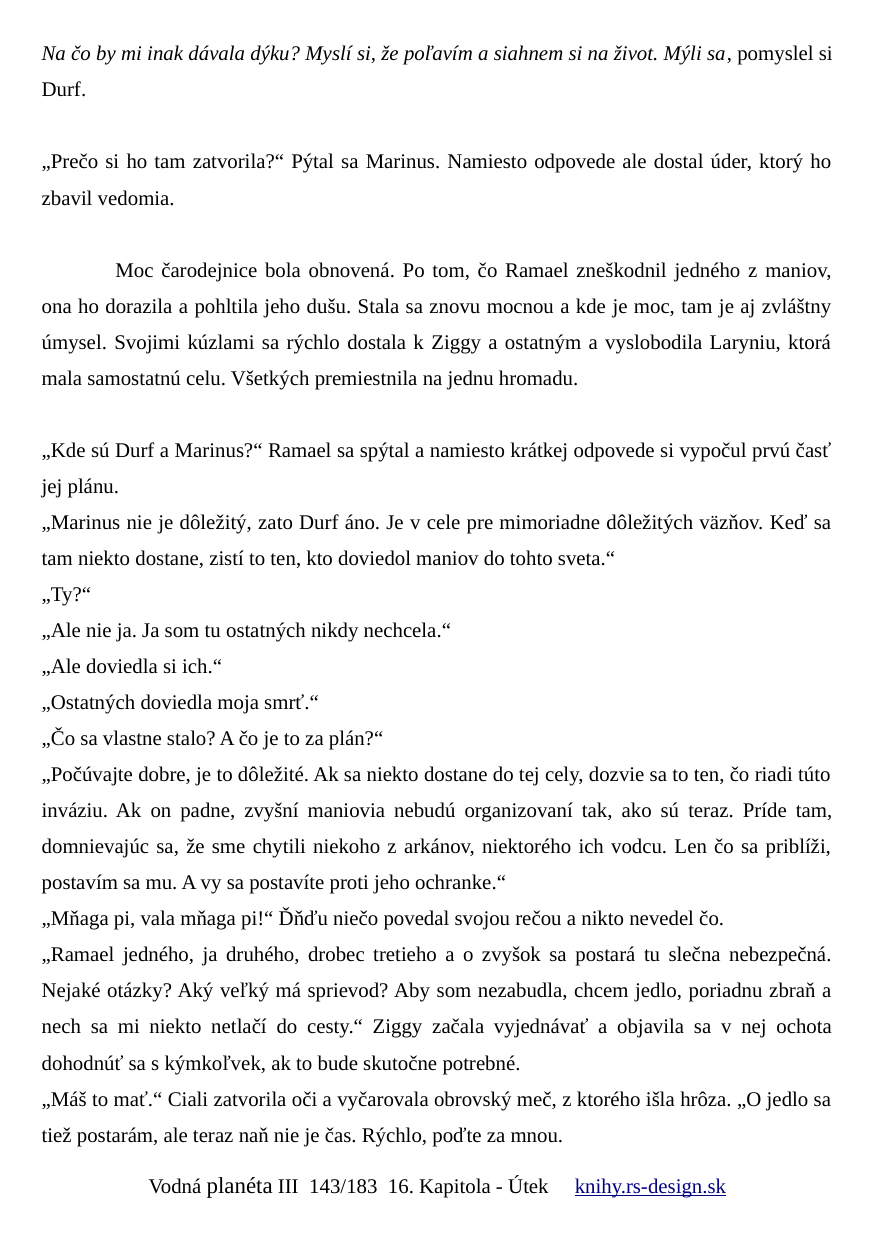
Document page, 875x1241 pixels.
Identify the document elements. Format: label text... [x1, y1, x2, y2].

text „Ale doviedla si ich.“ [41, 654, 833, 678]
text „Ale nie ja. Ja som tu ostatných nikdy nechcela.“ [41, 618, 833, 642]
text „Ostatných doviedla moja smrť.“ [41, 690, 833, 714]
text „Mňaga pi, vala mňaga pi!“ Ďňďu niečo povedal svojou rečou a nikto nevedel čo. [41, 906, 833, 930]
text Na čo by mi inak dávala dýku? Myslí si, že poľavím a siahnem si na život. Mýli sa, pomyslel si Durf. [41, 41, 833, 101]
text „Kde sú Durf a Marinus?“ Ramael sa spýtal a namiesto krátkej odpovede si vypočul prvú časť jej plánu. [41, 438, 833, 498]
text „Ty?“ [41, 582, 833, 606]
text „Prečo si ho tam zatvorila?“ Pýtal sa Marinus. Namiesto odpovede ale dostal úder, ktorý ho zbavil vedomia. [41, 149, 833, 209]
text Moc čarodejnice bola obnovená. Po tom, čo Ramael zneškodnil jedného z maniov, ona ho dorazila a pohltila jeho dušu. Stala sa znovu mocnou a kde je moc, tam je aj zvláštny úmysel. Svojimi kúzlami sa rýchlo dostala k Ziggy a ostatným a vyslobodila Laryniu, ktorá mala samostatnú celu. Všetkých premiestnila na jednu hromadu. [41, 258, 833, 390]
text „Ramael jedného, ja druhého, drobec tretieho a o zvyšok sa postará tu slečna nebezpečná. Nejaké otázky? Aký veľký má sprievod? Aby som nezabudla, chcem jedlo, poriadnu zbraň a nech sa mi niekto netlačí do cesty.“ Ziggy začala vyjednávať a objavila sa v nej ochota dohodnúť sa s kýmkoľvek, ak to bude skutočne potrebné. [41, 942, 833, 1074]
text „Máš to mať.“ Ciali zatvorila oči a vyčarovala obrovský meč, z ktorého išla hrôza. „O jedlo sa tiež postarám, ale teraz naň nie je čas. Rýchlo, poďte za mnou. [41, 1087, 833, 1147]
text „Marinus nie je dôležitý, zato Durf áno. Je v cele pre mimoriadne dôležitých väzňov. Keď sa tam niekto dostane, zistí to ten, kto doviedol maniov do tohto sveta.“ [41, 510, 833, 570]
text „Čo sa vlastne stalo? A čo je to za plán?“ [41, 726, 833, 750]
text „Počúvajte dobre, je to dôležité. Ak sa niekto dostane do tej cely, dozvie sa to ten, čo riadi túto inváziu. Ak on padne, zvyšní maniovia nebudú organizovaní tak, ako sú teraz. Príde tam, domnievajúc sa, že sme chytili niekoho z arkánov, niektorého ich vodcu. Len čo sa priblíži, postavím sa mu. A vy sa postavíte proti jeho ochranke.“ [41, 762, 833, 894]
